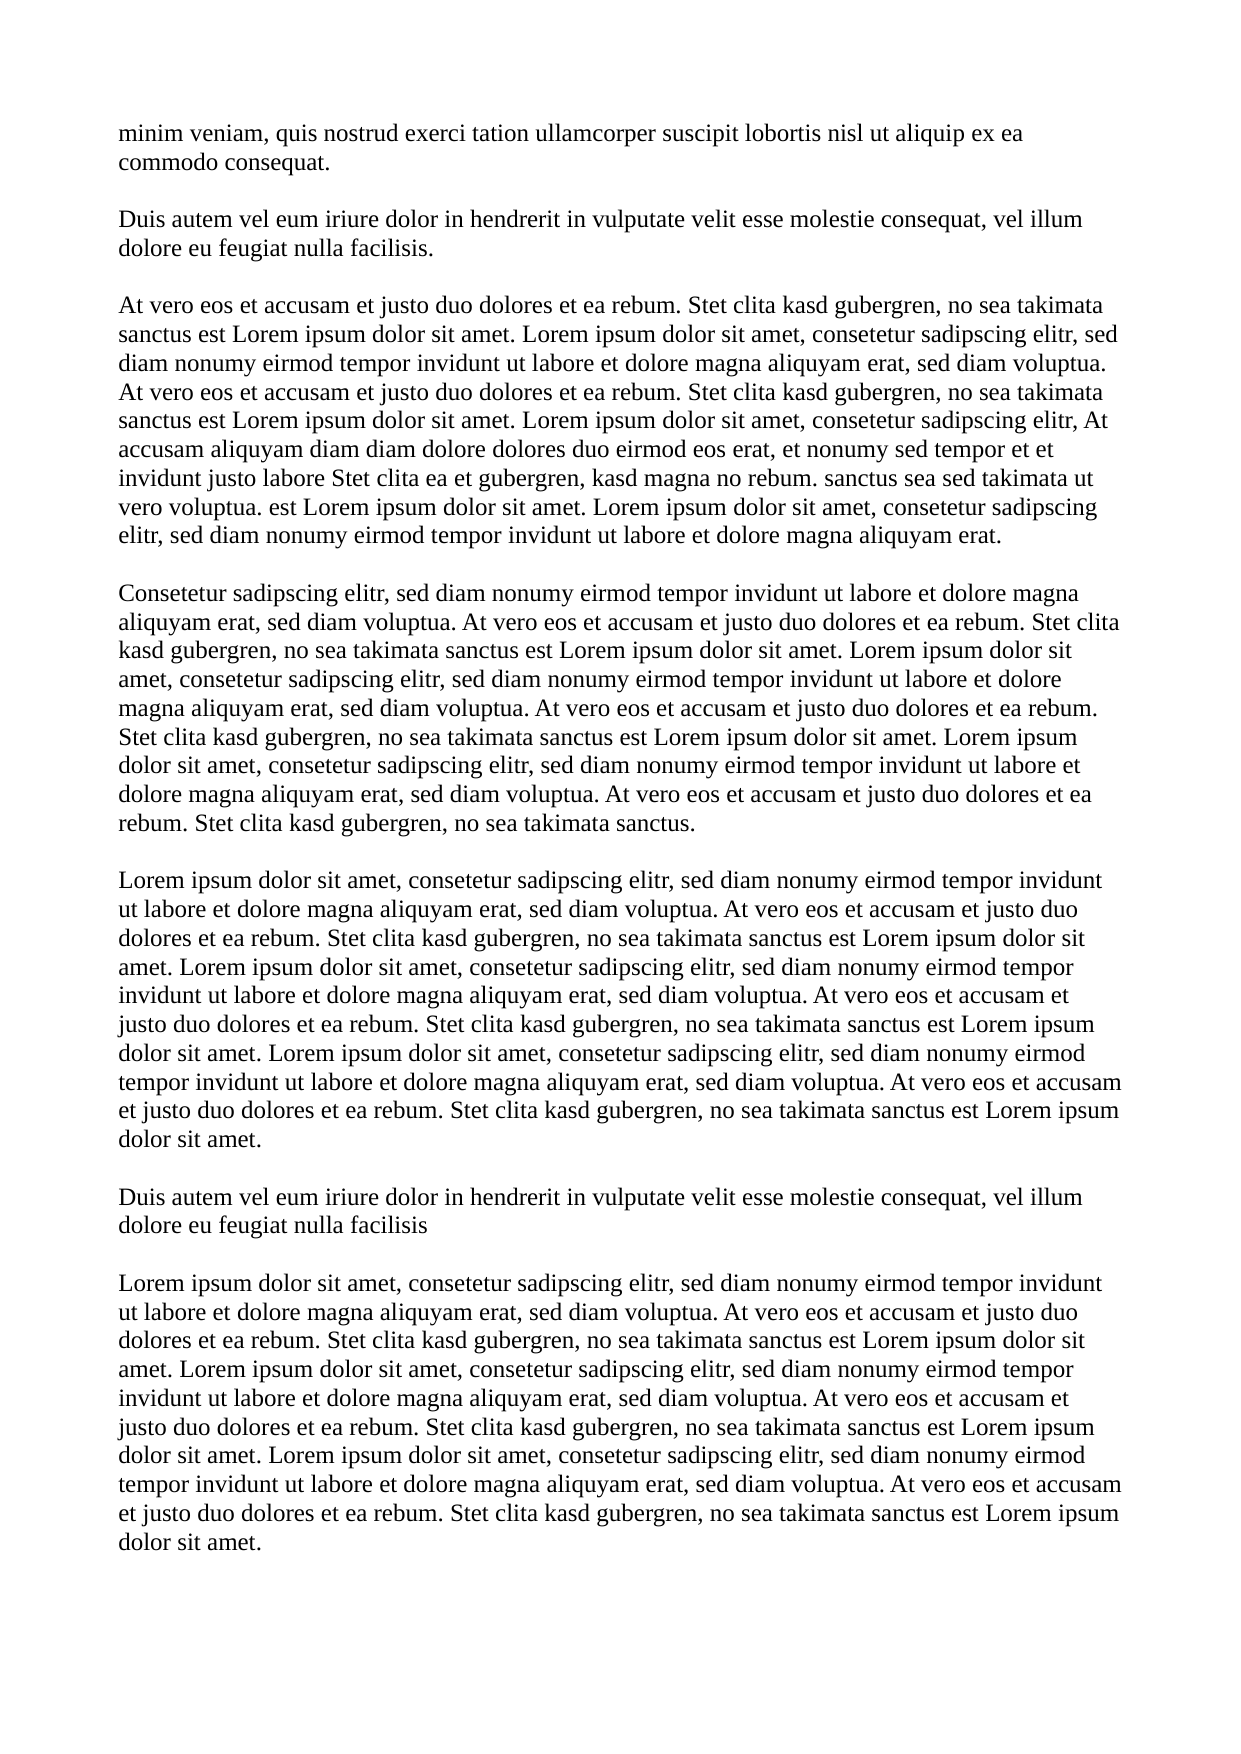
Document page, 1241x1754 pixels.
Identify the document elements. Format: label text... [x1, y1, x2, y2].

text Lorem ipsum dolor sit amet, consetetur sadipscing elitr, sed diam nonumy eirmod tempor invidunt ut labore et dolore magna aliquyam erat, sed diam voluptua. At vero eos et accusam et justo duo dolores et ea rebum. Stet clita kasd gubergren, no sea takimata sanctus est Lorem ipsum dolor sit amet. Lorem ipsum dolor sit amet, consetetur sadipscing elitr, sed diam nonumy eirmod tempor invidunt ut labore et dolore magna aliquyam erat, sed diam voluptua. At vero eos et accusam et justo duo dolores et ea rebum. Stet clita kasd gubergren, no sea takimata sanctus est Lorem ipsum dolor sit amet. Lorem ipsum dolor sit amet, consetetur sadipscing elitr, sed diam nonumy eirmod tempor invidunt ut labore et dolore magna aliquyam erat, sed diam voluptua. At vero eos et accusam et justo duo dolores et ea rebum. Stet clita kasd gubergren, no sea takimata sanctus est Lorem ipsum dolor sit amet. [118, 1268, 1122, 1556]
text At vero eos et accusam et justo duo dolores et ea rebum. Stet clita kasd gubergren, no sea takimata sanctus est Lorem ipsum dolor sit amet. Lorem ipsum dolor sit amet, consetetur sadipscing elitr, sed diam nonumy eirmod tempor invidunt ut labore et dolore magna aliquyam erat, sed diam voluptua. At vero eos et accusam et justo duo dolores et ea rebum. Stet clita kasd gubergren, no sea takimata sanctus est Lorem ipsum dolor sit amet. Lorem ipsum dolor sit amet, consetetur sadipscing elitr, At accusam aliquyam diam diam dolore dolores duo eirmod eos erat, et nonumy sed tempor et et invidunt justo labore Stet clita ea et gubergren, kasd magna no rebum. sanctus sea sed takimata ut vero voluptua. est Lorem ipsum dolor sit amet. Lorem ipsum dolor sit amet, consetetur sadipscing elitr, sed diam nonumy eirmod tempor invidunt ut labore et dolore magna aliquyam erat. [118, 291, 1122, 549]
text Duis autem vel eum iriure dolor in hendrerit in vulputate velit esse molestie consequat, vel illum dolore eu feugiat nulla facilisis [118, 1182, 1122, 1239]
text minim veniam, quis nostrud exerci tation ullamcorper suscipit lobortis nisl ut aliquip ex ea commodo consequat. [118, 118, 1122, 176]
text Consetetur sadipscing elitr, sed diam nonumy eirmod tempor invidunt ut labore et dolore magna aliquyam erat, sed diam voluptua. At vero eos et accusam et justo duo dolores et ea rebum. Stet clita kasd gubergren, no sea takimata sanctus est Lorem ipsum dolor sit amet. Lorem ipsum dolor sit amet, consetetur sadipscing elitr, sed diam nonumy eirmod tempor invidunt ut labore et dolore magna aliquyam erat, sed diam voluptua. At vero eos et accusam et justo duo dolores et ea rebum. Stet clita kasd gubergren, no sea takimata sanctus est Lorem ipsum dolor sit amet. Lorem ipsum dolor sit amet, consetetur sadipscing elitr, sed diam nonumy eirmod tempor invidunt ut labore et dolore magna aliquyam erat, sed diam voluptua. At vero eos et accusam et justo duo dolores et ea rebum. Stet clita kasd gubergren, no sea takimata sanctus. [118, 578, 1122, 837]
text Lorem ipsum dolor sit amet, consetetur sadipscing elitr, sed diam nonumy eirmod tempor invidunt ut labore et dolore magna aliquyam erat, sed diam voluptua. At vero eos et accusam et justo duo dolores et ea rebum. Stet clita kasd gubergren, no sea takimata sanctus est Lorem ipsum dolor sit amet. Lorem ipsum dolor sit amet, consetetur sadipscing elitr, sed diam nonumy eirmod tempor invidunt ut labore et dolore magna aliquyam erat, sed diam voluptua. At vero eos et accusam et justo duo dolores et ea rebum. Stet clita kasd gubergren, no sea takimata sanctus est Lorem ipsum dolor sit amet. Lorem ipsum dolor sit amet, consetetur sadipscing elitr, sed diam nonumy eirmod tempor invidunt ut labore et dolore magna aliquyam erat, sed diam voluptua. At vero eos et accusam et justo duo dolores et ea rebum. Stet clita kasd gubergren, no sea takimata sanctus est Lorem ipsum dolor sit amet. [118, 866, 1122, 1153]
text Duis autem vel eum iriure dolor in hendrerit in vulputate velit esse molestie consequat, vel illum dolore eu feugiat nulla facilisis. [118, 204, 1122, 262]
